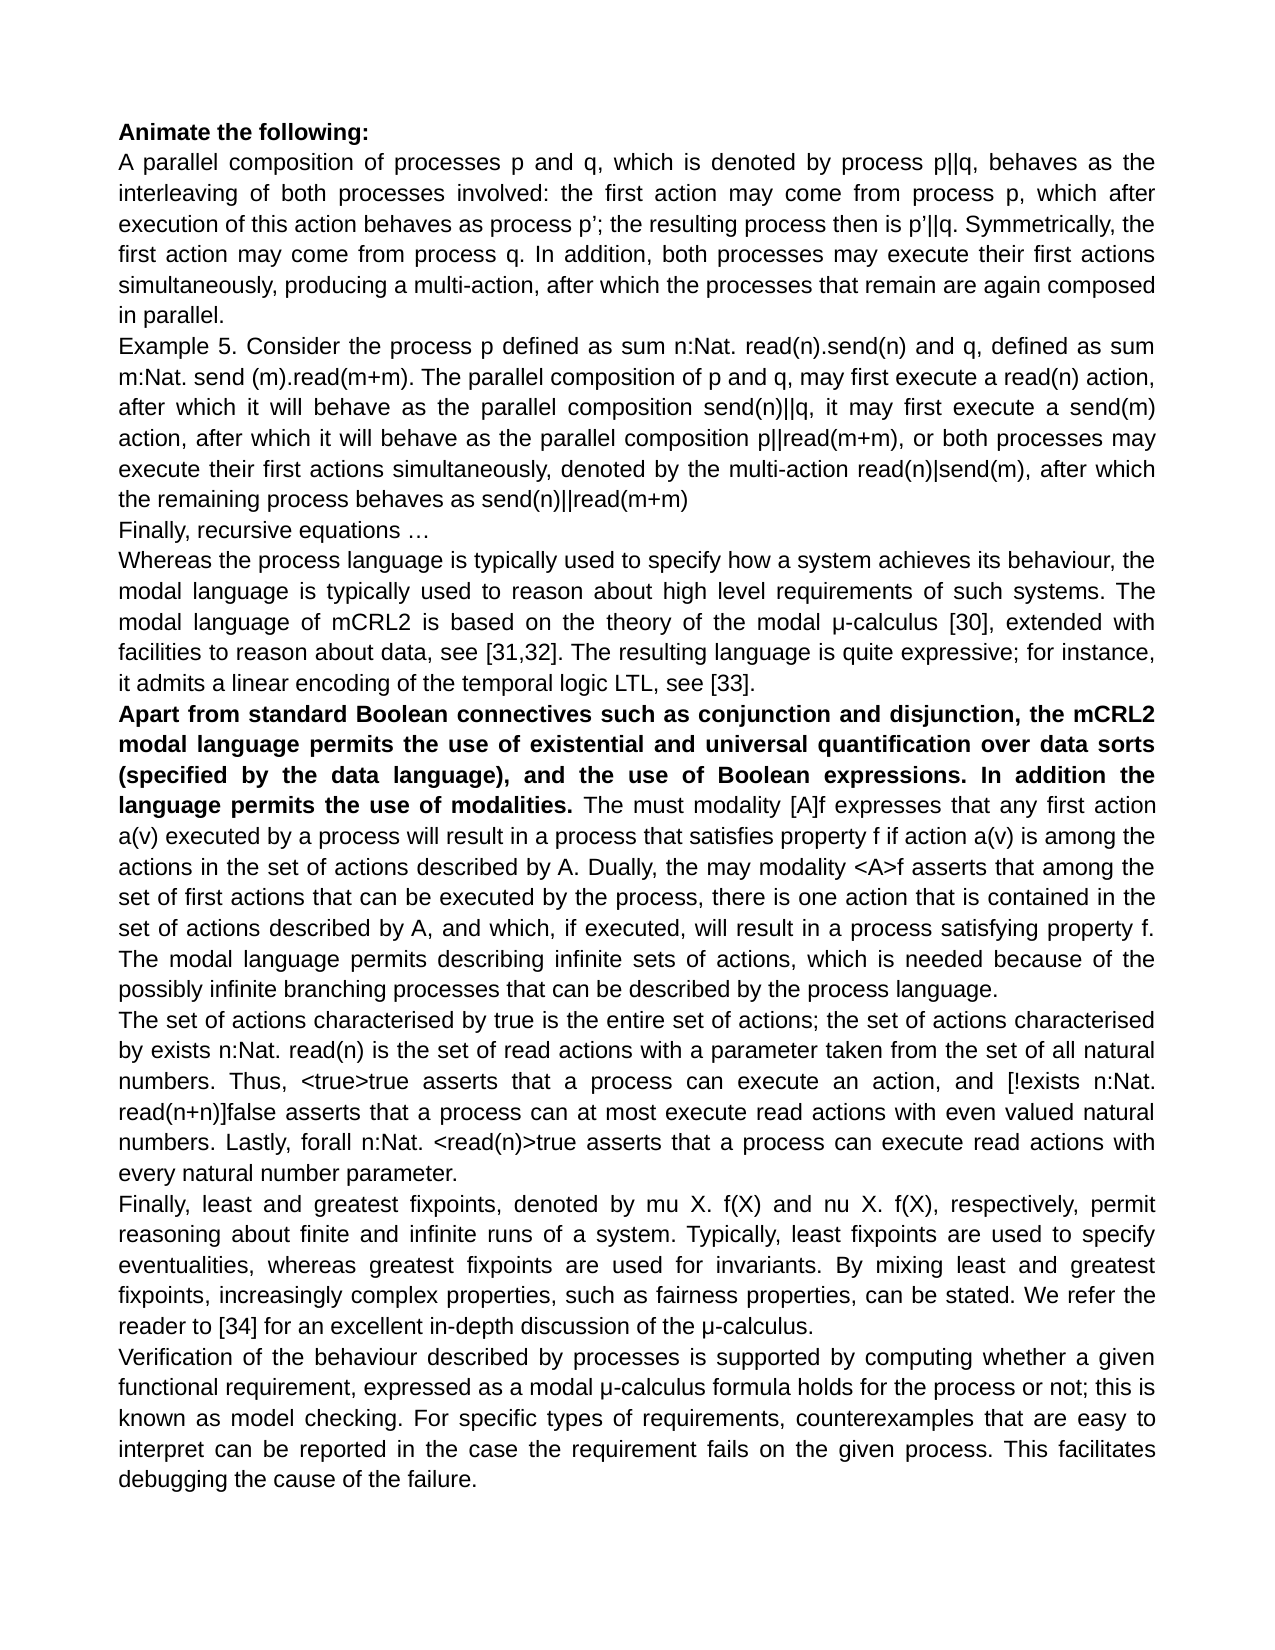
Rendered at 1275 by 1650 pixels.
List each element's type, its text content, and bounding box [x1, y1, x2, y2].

text A parallel composition of processes p and q, which is denoted by process p||q, behaves as the interleaving of both processes involved: the first action may come from process p, which after execution of this action behaves as process p’; the resulting process then is p’||q. Symmetrically, the first action may come from process q. In addition, both processes may execute their first actions simultaneously, producing a multi-action, after which the processes that remain are again composed in parallel. [118, 149, 1157, 329]
text Apart from standard Boolean connectives such as conjunction and disjunction, the mCRL2 modal language permits the use of existential and universal quantification over data sorts (specified by the data language), and the use of Boolean expressions. In addition the language permits the use of modalities. The must modality [A]f expresses that any first action a(v) executed by a process will result in a process that satisfies property f if action a(v) is among the actions in the set of actions described by A. Dually, the may modality <A>f asserts that among the set of first actions that can be executed by the process, there is one action that is contained in the set of actions described by A, and which, if executed, will result in a process satisfying property f. The modal language permits describing infinite sets of actions, which is needed because of the possibly infinite branching processes that can be described by the process language. [118, 700, 1157, 1002]
text The set of actions characterised by true is the entire set of actions; the set of actions characterised by exists n:Nat. read(n) is the set of read actions with a parameter taken from the set of all natural numbers. Thus, <true>true asserts that a process can execute an action, and [!exists n:Nat. read(n+n)]false asserts that a process can at most execute read actions with even valued natural numbers. Lastly, forall n:Nat. <read(n)>true asserts that a process can execute read actions with every natural number parameter. [118, 1006, 1157, 1186]
text Finally, least and greatest fixpoints, denoted by mu X. f(X) and nu X. f(X), respectively, permit reasoning about finite and infinite runs of a system. Typically, least fixpoints are used to specify eventualities, whereas greatest fixpoints are used for invariants. By mixing least and greatest fixpoints, increasingly complex properties, such as fairness properties, can be stated. We refer the reader to [34] for an excellent in-depth discussion of the μ-calculus. [118, 1190, 1157, 1339]
text Verification of the behaviour described by processes is supported by computing whether a given functional requirement, expressed as a modal μ-calculus formula holds for the process or not; this is known as model checking. For specific types of requirements, counterexamples that are easy to interpret can be reported in the case the requirement fails on the given process. This facilitates debugging the cause of the failure. [118, 1343, 1157, 1492]
text Finally, recursive equations … [118, 516, 1157, 543]
text Animate the following: [118, 118, 1157, 145]
text Whereas the process language is typically used to specify how a system achieves its behaviour, the modal language is typically used to reason about high level requirements of such systems. The modal language of mCRL2 is based on the theory of the modal μ-calculus [30], extended with facilities to reason about data, see [31,32]. The resulting language is quite expressive; for instance, it admits a linear encoding of the temporal logic LTL, see [33]. [118, 547, 1157, 696]
text Example 5. Consider the process p defined as sum n:Nat. read(n).send(n) and q, defined as sum m:Nat. send (m).read(m+m). The parallel composition of p and q, may first execute a read(n) action, after which it will behave as the parallel composition send(n)||q, it may first execute a send(m) action, after which it will behave as the parallel composition p||read(m+m), or both processes may execute their first actions simultaneously, denoted by the multi-action read(n)|send(m), after which the remaining process behaves as send(n)||read(m+m) [118, 332, 1157, 512]
